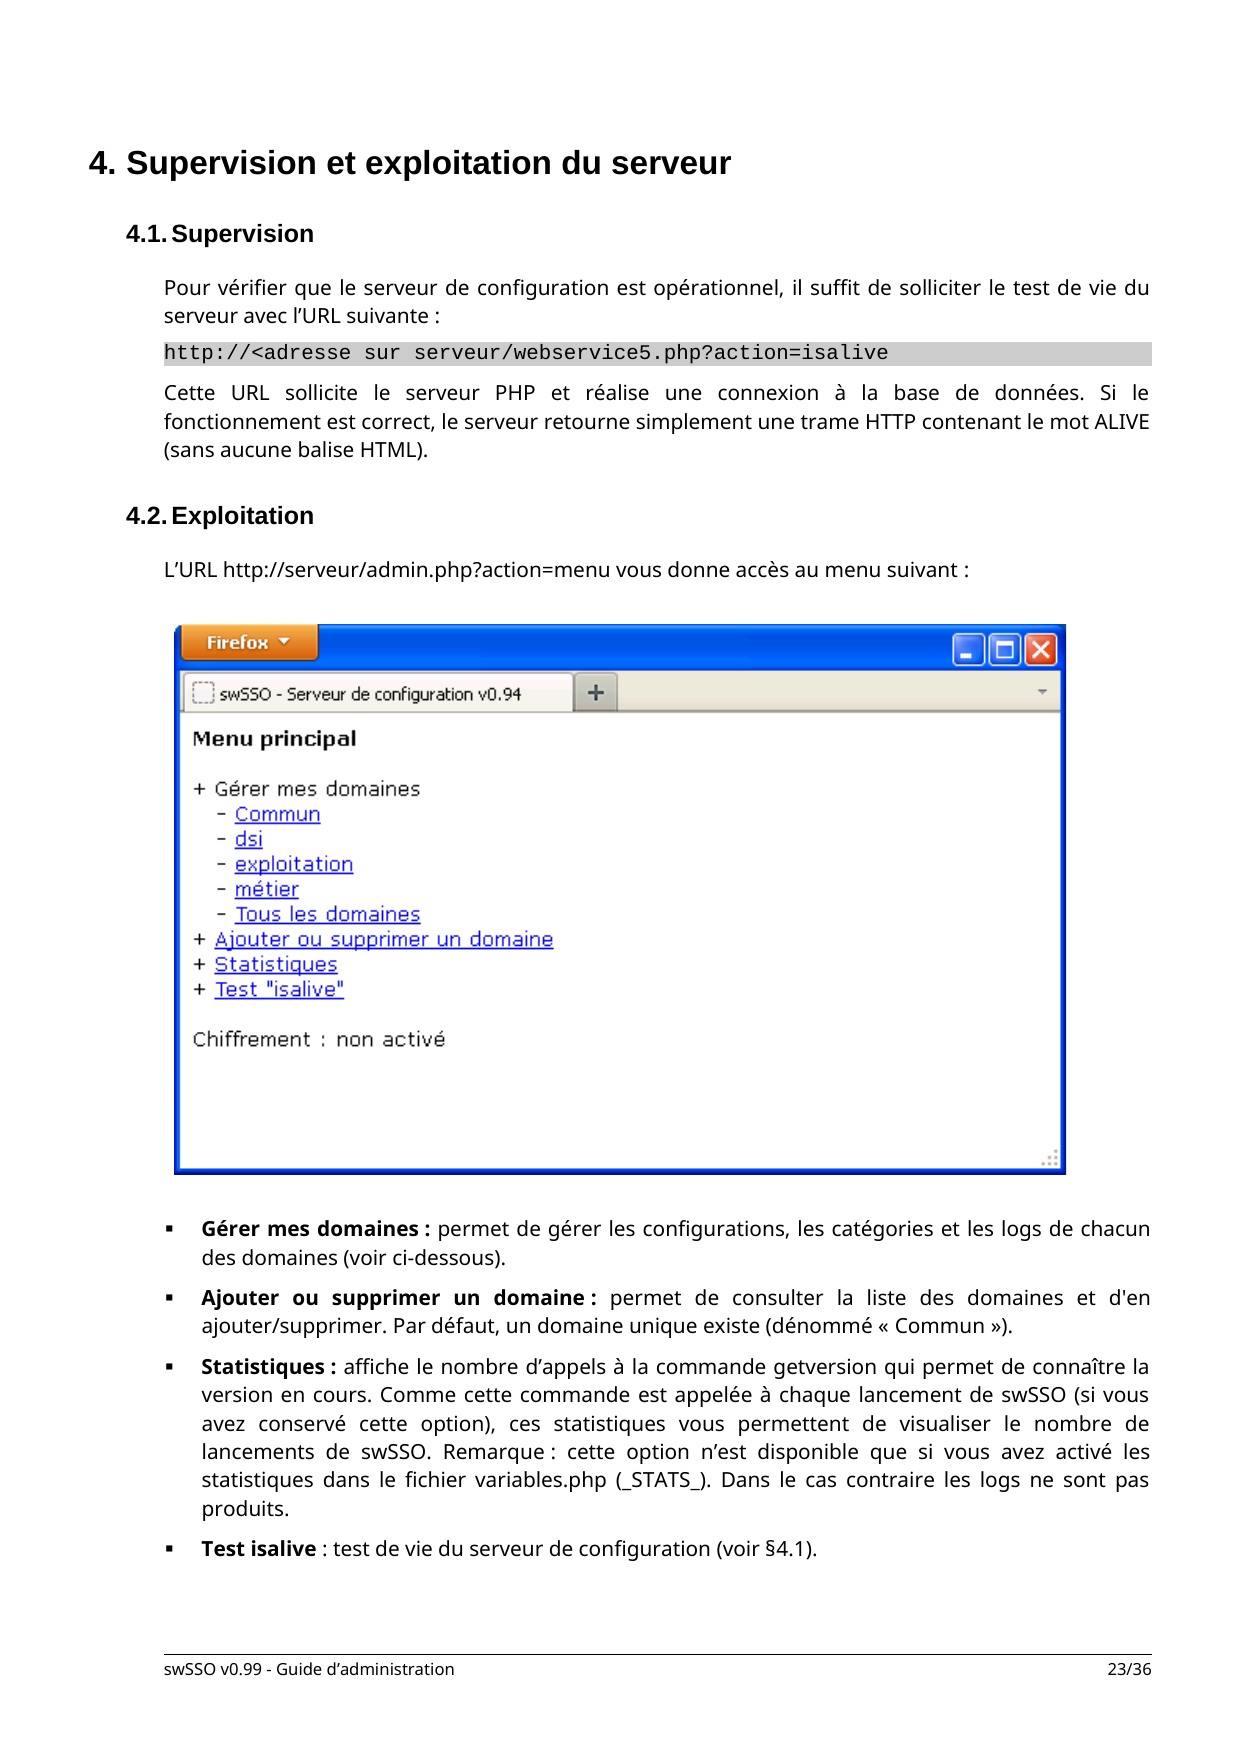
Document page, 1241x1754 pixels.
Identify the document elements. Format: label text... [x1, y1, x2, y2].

subtitle Exploitation [126, 501, 1152, 530]
text http://<adresse sur serveur/webservice5.php?action=isalive [164, 342, 1152, 366]
list Statistiques : affiche le nombre d’appels à la commande getversion qui permet de connaître la version en cours. Comme cette commande est appelée à chaque lancement de swSSO (si vous avez conservé cette option), ces statistiques vous permettent de visualiser le nombre de lancements de swSSO. Remarque : cette option n’est disponible que si vous avez activé les statistiques dans le fichier variables.php (_STATS_). Dans le cas contraire les logs ne sont pas produits. [164, 1352, 1152, 1522]
subtitle Supervision [126, 219, 1152, 248]
picture [174, 624, 1067, 1175]
text L’URL http://serveur/admin.php?action=menu vous donne accès au menu suivant : [164, 555, 1152, 583]
list Test isalive : test de vie du serveur de configuration (voir §4.1). [164, 1534, 1152, 1563]
list Ajouter ou supprimer un domaine : permet de consulter la liste des domaines et d'en ajouter/supprimer. Par défaut, un domaine unique existe (dénommé « Commun »). [164, 1283, 1152, 1340]
subtitle Supervision et exploitation du serveur [89, 143, 1152, 182]
text Pour vérifier que le serveur de configuration est opérationnel, il suffit de solliciter le test de vie du serveur avec l’URL suivante : [164, 273, 1152, 330]
text Cette URL sollicite le serveur PHP et réalise une connexion à la base de données. Si le fonctionnement est correct, le serveur retourne simplement une trame HTTP contenant le mot ALIVE (sans aucune balise HTML). [164, 378, 1152, 464]
list Gérer mes domaines : permet de gérer les configurations, les catégories et les logs de chacun des domaines (voir ci-dessous). [164, 1214, 1152, 1271]
